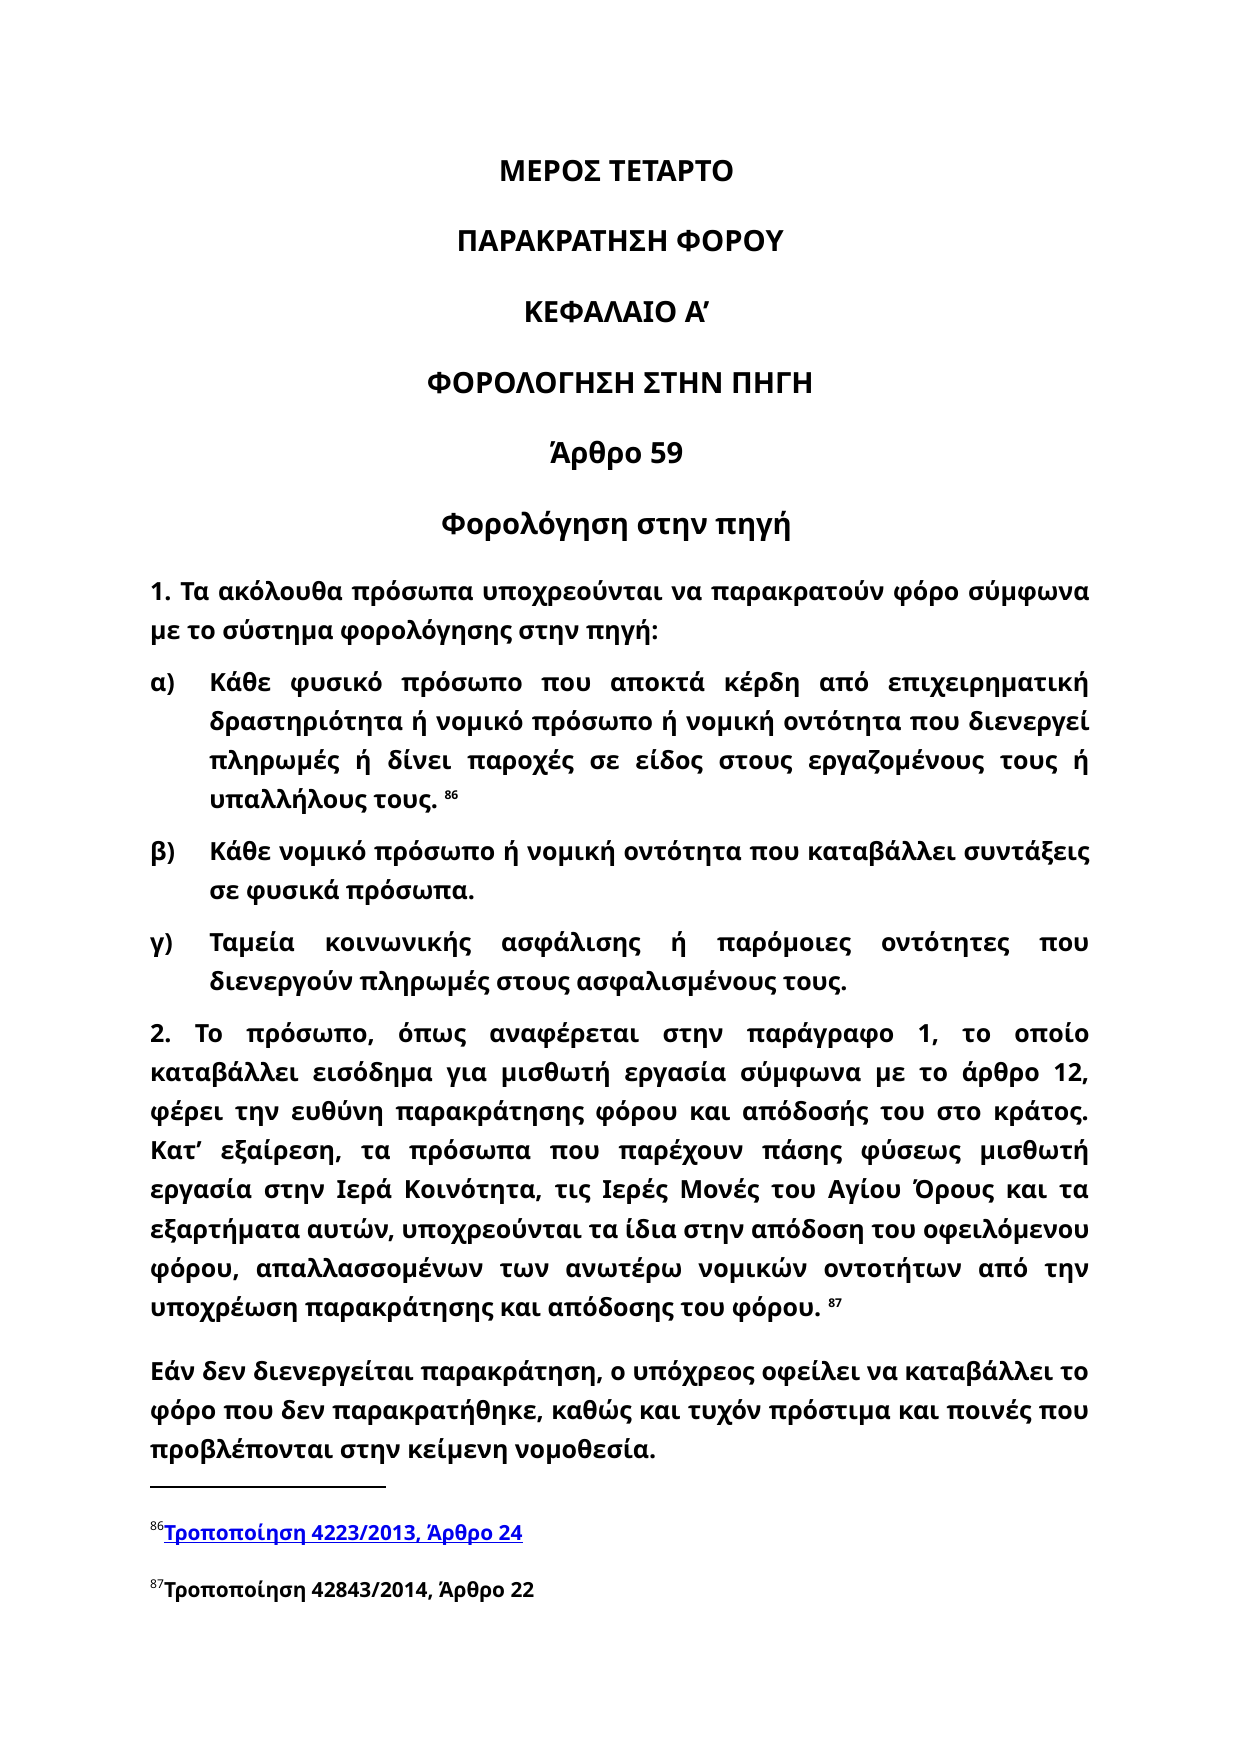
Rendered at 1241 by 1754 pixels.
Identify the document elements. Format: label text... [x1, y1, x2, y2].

text 2. Το πρόσωπο, όπως αναφέρεται στην παράγραφο 1, το οποίο καταβάλλει εισόδημα για μισθωτή εργασία σύμφωνα με το άρθρο 12, φέρει την ευθύνη παρακράτησης φόρου και απόδοσής του στο κράτος. Κατ’ εξαίρεση, τα πρόσωπα που παρέχουν πάσης φύσεως μισθωτή εργασία στην Ιερά Κοινότητα, τις Ιερές Μονές του Αγίου Όρους και τα εξαρτήματα αυτών, υποχρεούνται τα ίδια στην απόδοση του οφειλόμενου φόρου, απαλλασσομένων των ανωτέρω νομικών οντοτήτων από την υποχρέωση παρακράτησης και απόδοσης του φόρου. [150, 1015, 1090, 1324]
text Τροποποίηση 42843/2014, Άρθρο 22 [150, 1576, 1090, 1604]
text Εάν δεν διενεργείται παρακράτηση, ο υπόχρεος οφείλει να καταβάλλει το φόρο που δεν παρακρατήθηκε, καθώς και τυχόν πρόστιμα και ποινές που προβλέπονται στην κείμενη νομοθεσία. [150, 1354, 1090, 1466]
text 1. Τα ακόλουθα πρόσωπα υποχρεούνται να παρακρατούν φόρο σύμφωνα με το σύστημα φορολόγησης στην πηγή: [150, 574, 1090, 647]
list β) Κάθε νομικό πρόσωπο ή νομική οντότητα που καταβάλλει συντάξεις σε φυσικά πρόσωπα. [150, 834, 1090, 907]
list α) Κάθε φυσικό πρόσωπο που αποκτά κέρδη από επιχειρηματική δραστηριότητα ή νομικό πρόσωπο ή νομική οντότητα που διενεργεί πληρωμές ή δίνει παροχές σε είδος στους εργαζομένους τους ή υπαλλήλους τους. [150, 664, 1090, 816]
list γ) Ταμεία κοινωνικής ασφάλισης ή παρόμοιες οντότητες που διενεργούν πληρωμές στους ασφαλισμένους τους. [150, 924, 1090, 998]
subtitle ΜΕΡΟΣ ΤΕΤΑΡΤΟ [150, 150, 1090, 190]
text Τροποποίηση 4223/2013, Άρθρο 24 [150, 1518, 1090, 1546]
subtitle ΚΕΦΑΛΑΙΟ Α’ [150, 291, 1090, 331]
subtitle ΦΟΡΟΛΟΓΗΣΗ ΣΤΗΝ ΠΗΓΗ [150, 362, 1090, 402]
subtitle Άρθρο 59 [150, 432, 1090, 472]
subtitle Φορολόγηση στην πηγή [150, 503, 1090, 543]
subtitle ΠΑΡΑΚΡΑΤΗΣΗ ΦΟΡΟΥ [150, 221, 1090, 260]
